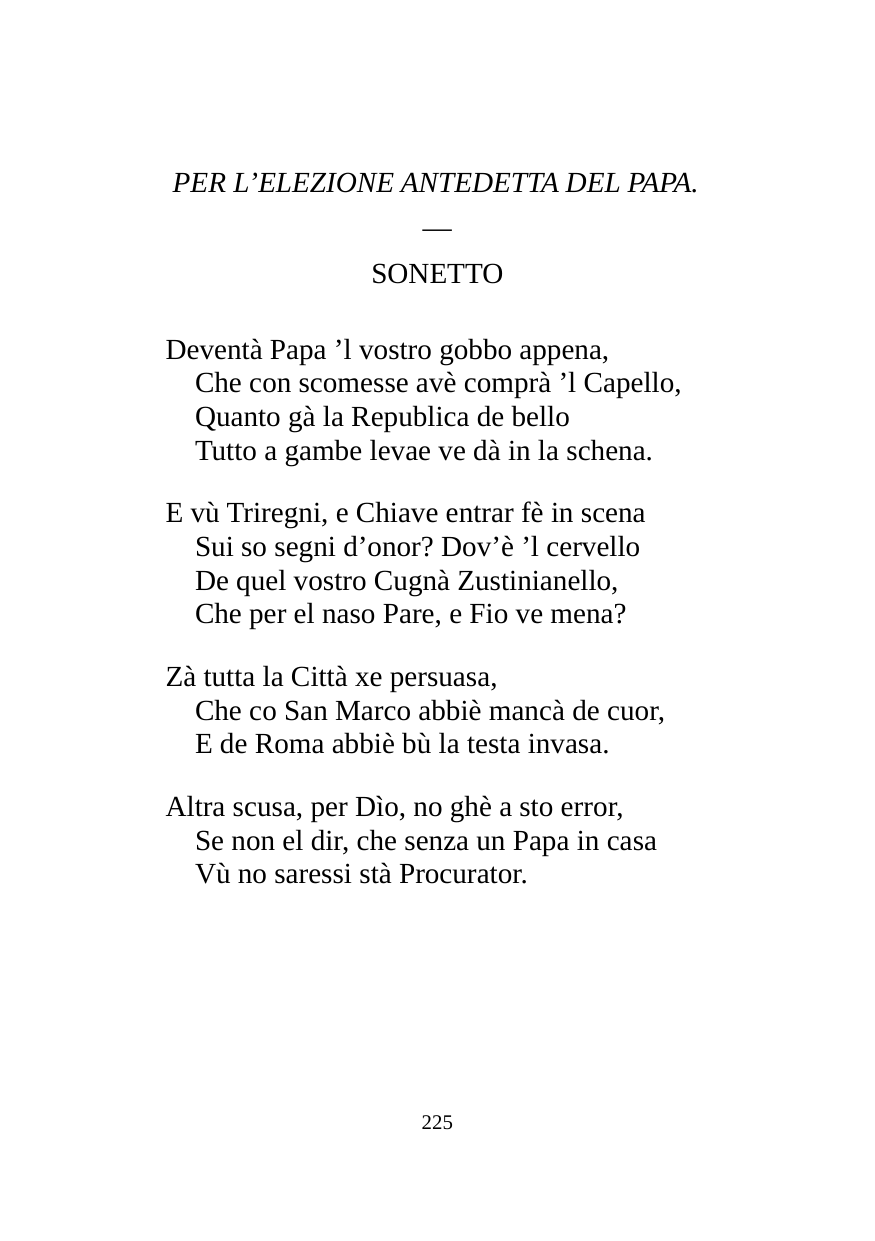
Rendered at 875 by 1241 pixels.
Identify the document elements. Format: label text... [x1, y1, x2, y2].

text E vù Triregni, e Chiave entrar fè in scena Sui so segni d’onor? Dov’è ’l cervello De quel vostro Cugnà Zustinianello, Che per el naso Pare, e Fio ve mena? [165, 496, 768, 630]
text Deventà Papa ’l vostro gobbo appena, Che con scomesse avè comprà ’l Capello, Quanto gà la Republica de bello Tutto a gambe levae ve dà in la schena. [165, 332, 768, 466]
text SONETTO [106, 257, 768, 290]
text — [106, 211, 768, 244]
text Zà tutta la Città xe persuasa, Che co San Marco abbiè mancà de cuor, E de Roma abbiè bù la testa invasa. [165, 659, 768, 760]
subtitle PER L’ELEZIONE ANTEDETTA DEL PAPA. [106, 165, 768, 199]
text Altra scusa, per Dìo, no ghè a sto error, Se non el dir, che senza un Papa in casa Vù no saressi stà Procurator. [165, 789, 768, 890]
